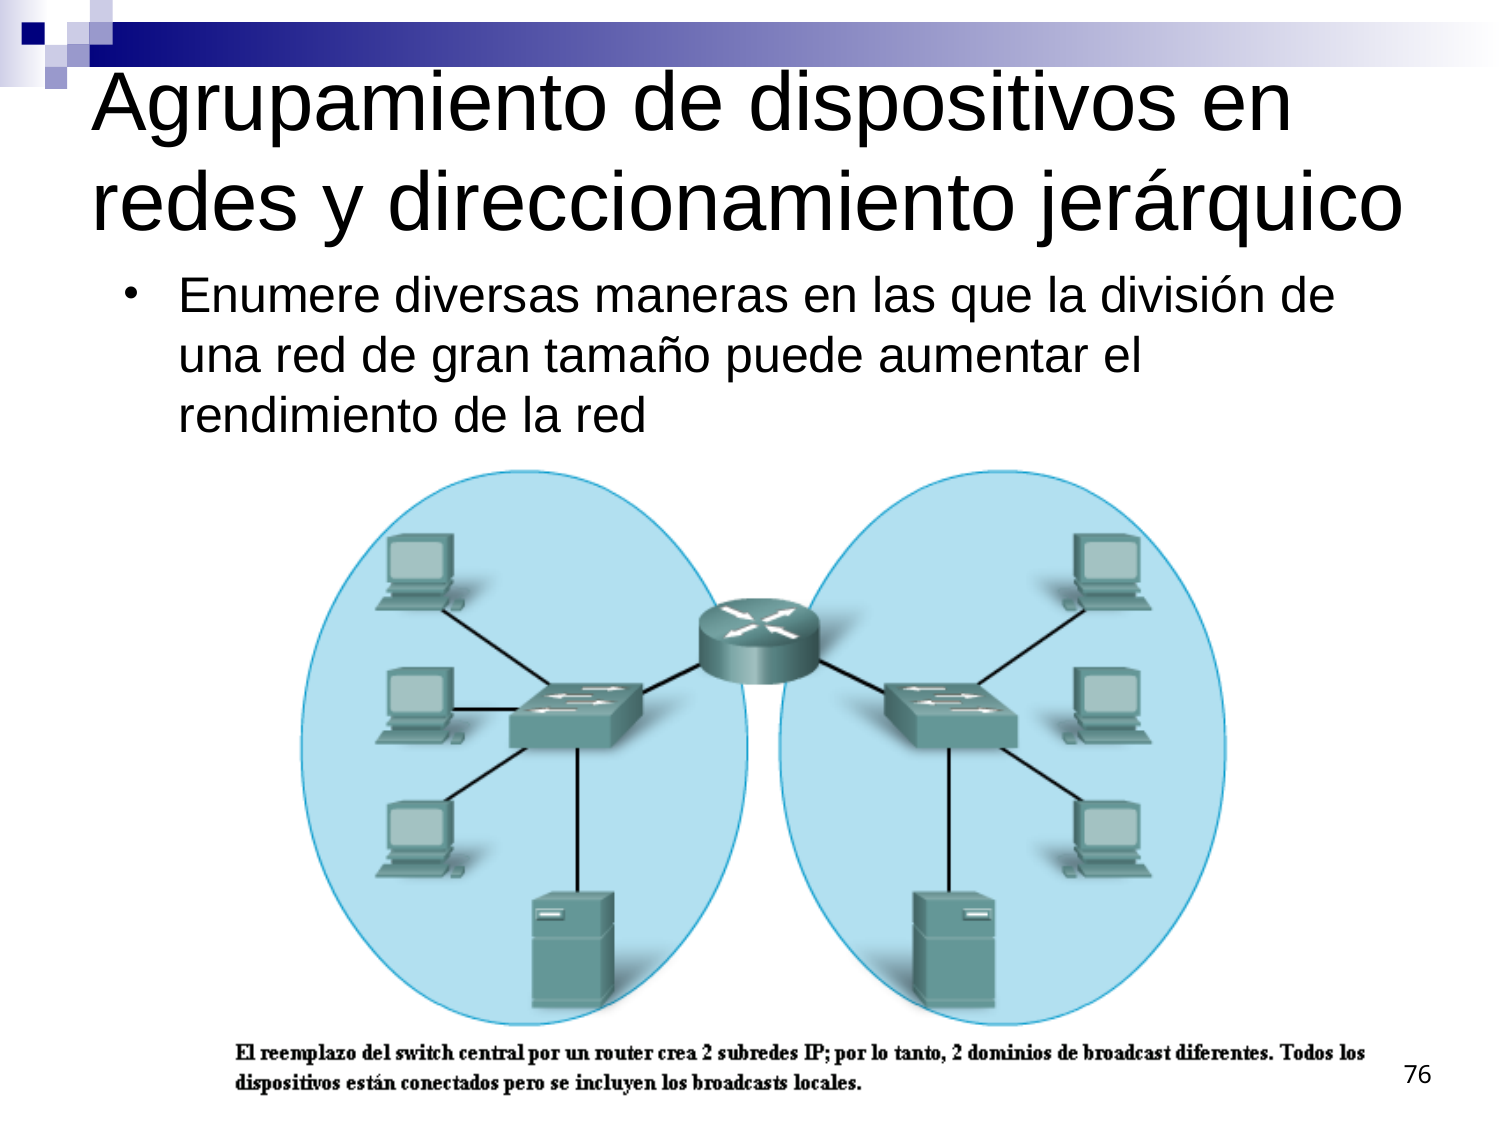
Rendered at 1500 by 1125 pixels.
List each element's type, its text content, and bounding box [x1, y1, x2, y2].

text_box Enumere diversas maneras en las que la división de una red de gran tamaño puede aumentar el rendimiento de la red [107, 255, 1427, 451]
picture [231, 449, 1400, 1106]
text_box Agrupamiento de dispositivos en redes y direccionamiento jerárquico [76, 39, 1447, 255]
text_box [1074, 1025, 1447, 1101]
